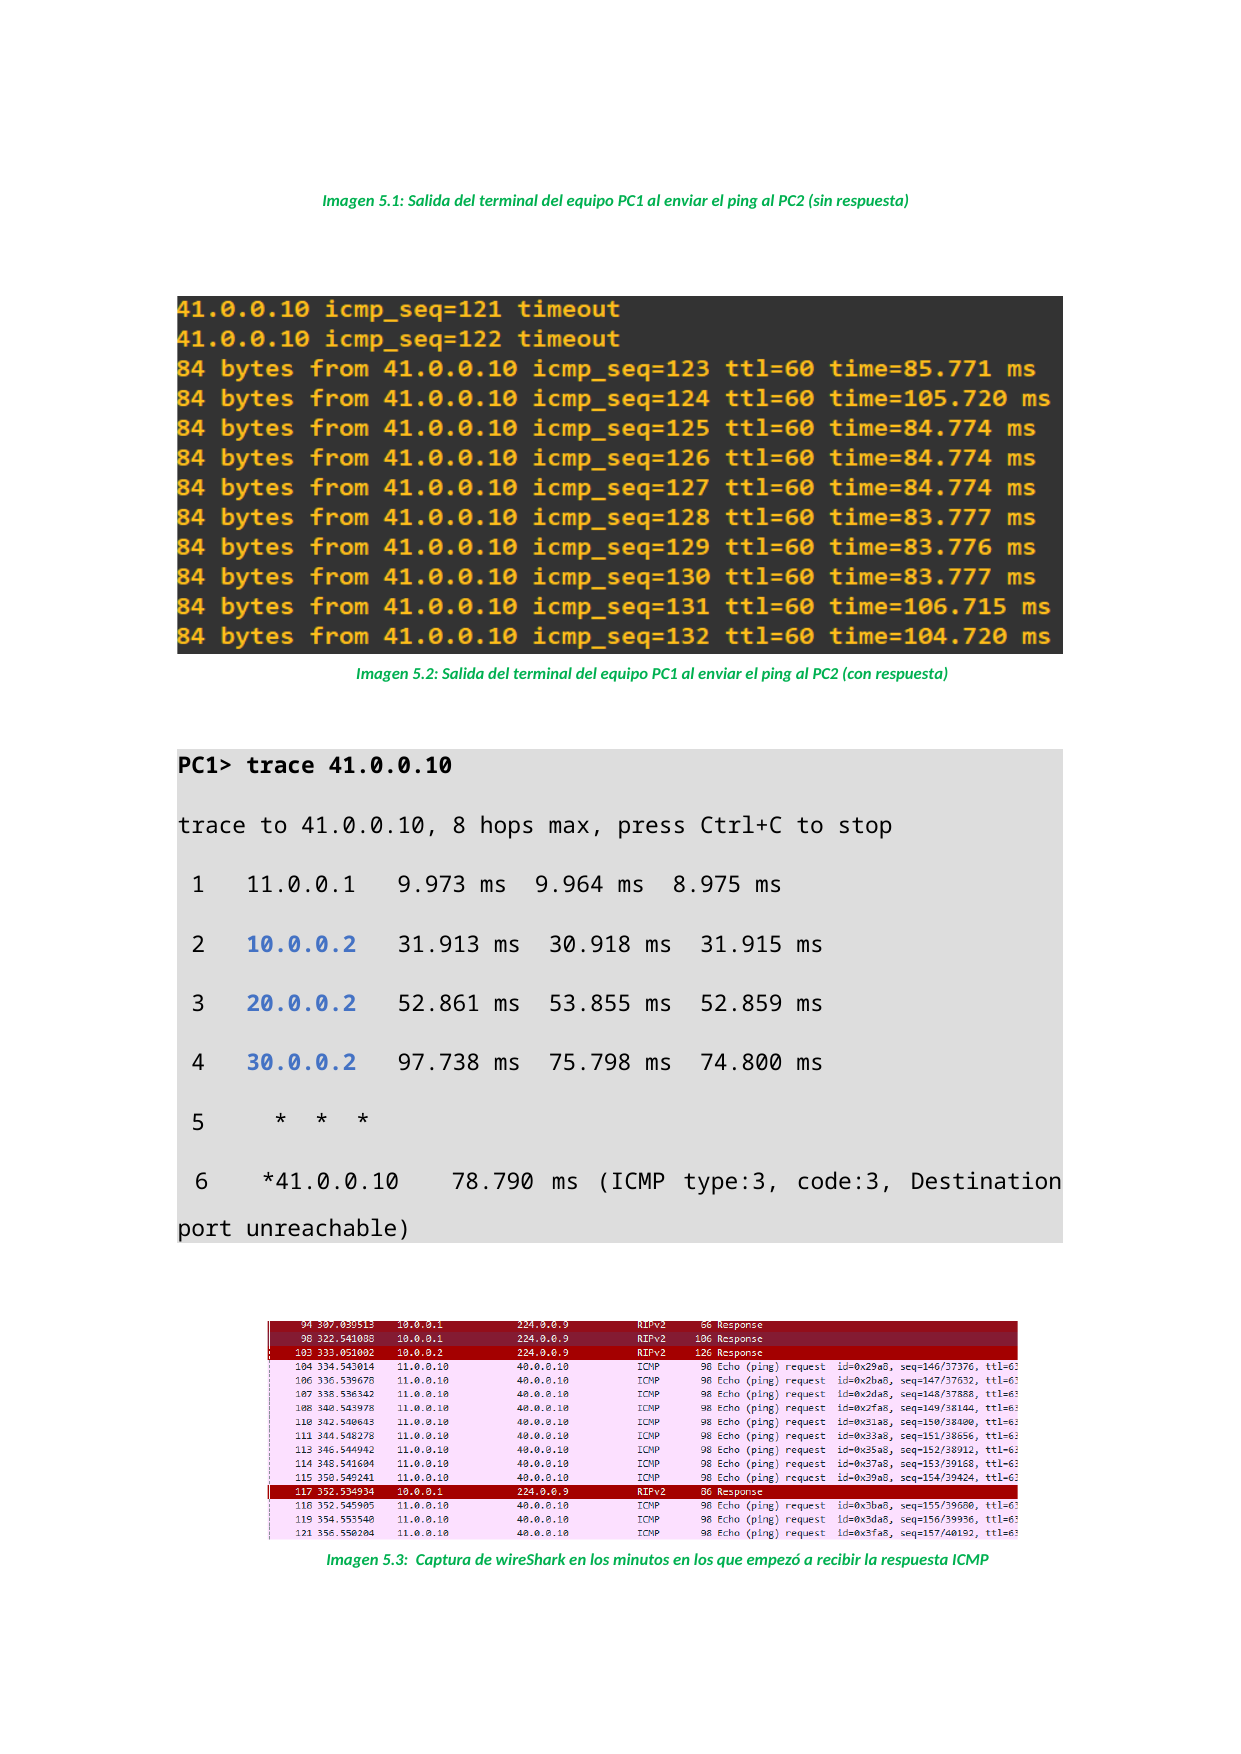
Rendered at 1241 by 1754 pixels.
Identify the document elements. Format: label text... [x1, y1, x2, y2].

text 2 10.0.0.2 31.913 ms 30.918 ms 31.915 ms [177, 928, 1063, 959]
text Imagen 5.3: Captura de wireShark en los minutos en los que empezó a recibir la respuesta ICMP [326, 1326, 1063, 1570]
text PC1> trace 41.0.0.10 [177, 749, 1063, 781]
picture [177, 296, 1063, 654]
text Imagen 5.1: Salida del terminal del equipo PC1 al enviar el ping al PC2 (sin respuesta) [177, 184, 1063, 212]
text [326, 280, 1063, 296]
text 3 20.0.0.2 52.861 ms 53.855 ms 52.859 ms [177, 987, 1063, 1018]
text 5 * * * [177, 1106, 1063, 1137]
text trace to 41.0.0.10, 8 hops max, press Ctrl+C to stop [177, 809, 1063, 840]
text 4 30.0.0.2 97.738 ms 75.798 ms 74.800 ms [177, 1046, 1063, 1078]
text 1 11.0.0.1 9.973 ms 9.964 ms 8.975 ms [177, 868, 1063, 899]
text Imagen 5.2: Salida del terminal del equipo PC1 al enviar el ping al PC2 (con respuesta) [326, 654, 1063, 684]
picture [267, 1321, 1018, 1540]
text 6 *41.0.0.10 78.790 ms (ICMP type:3, code:3, Destination port unreachable) [177, 1165, 1063, 1243]
